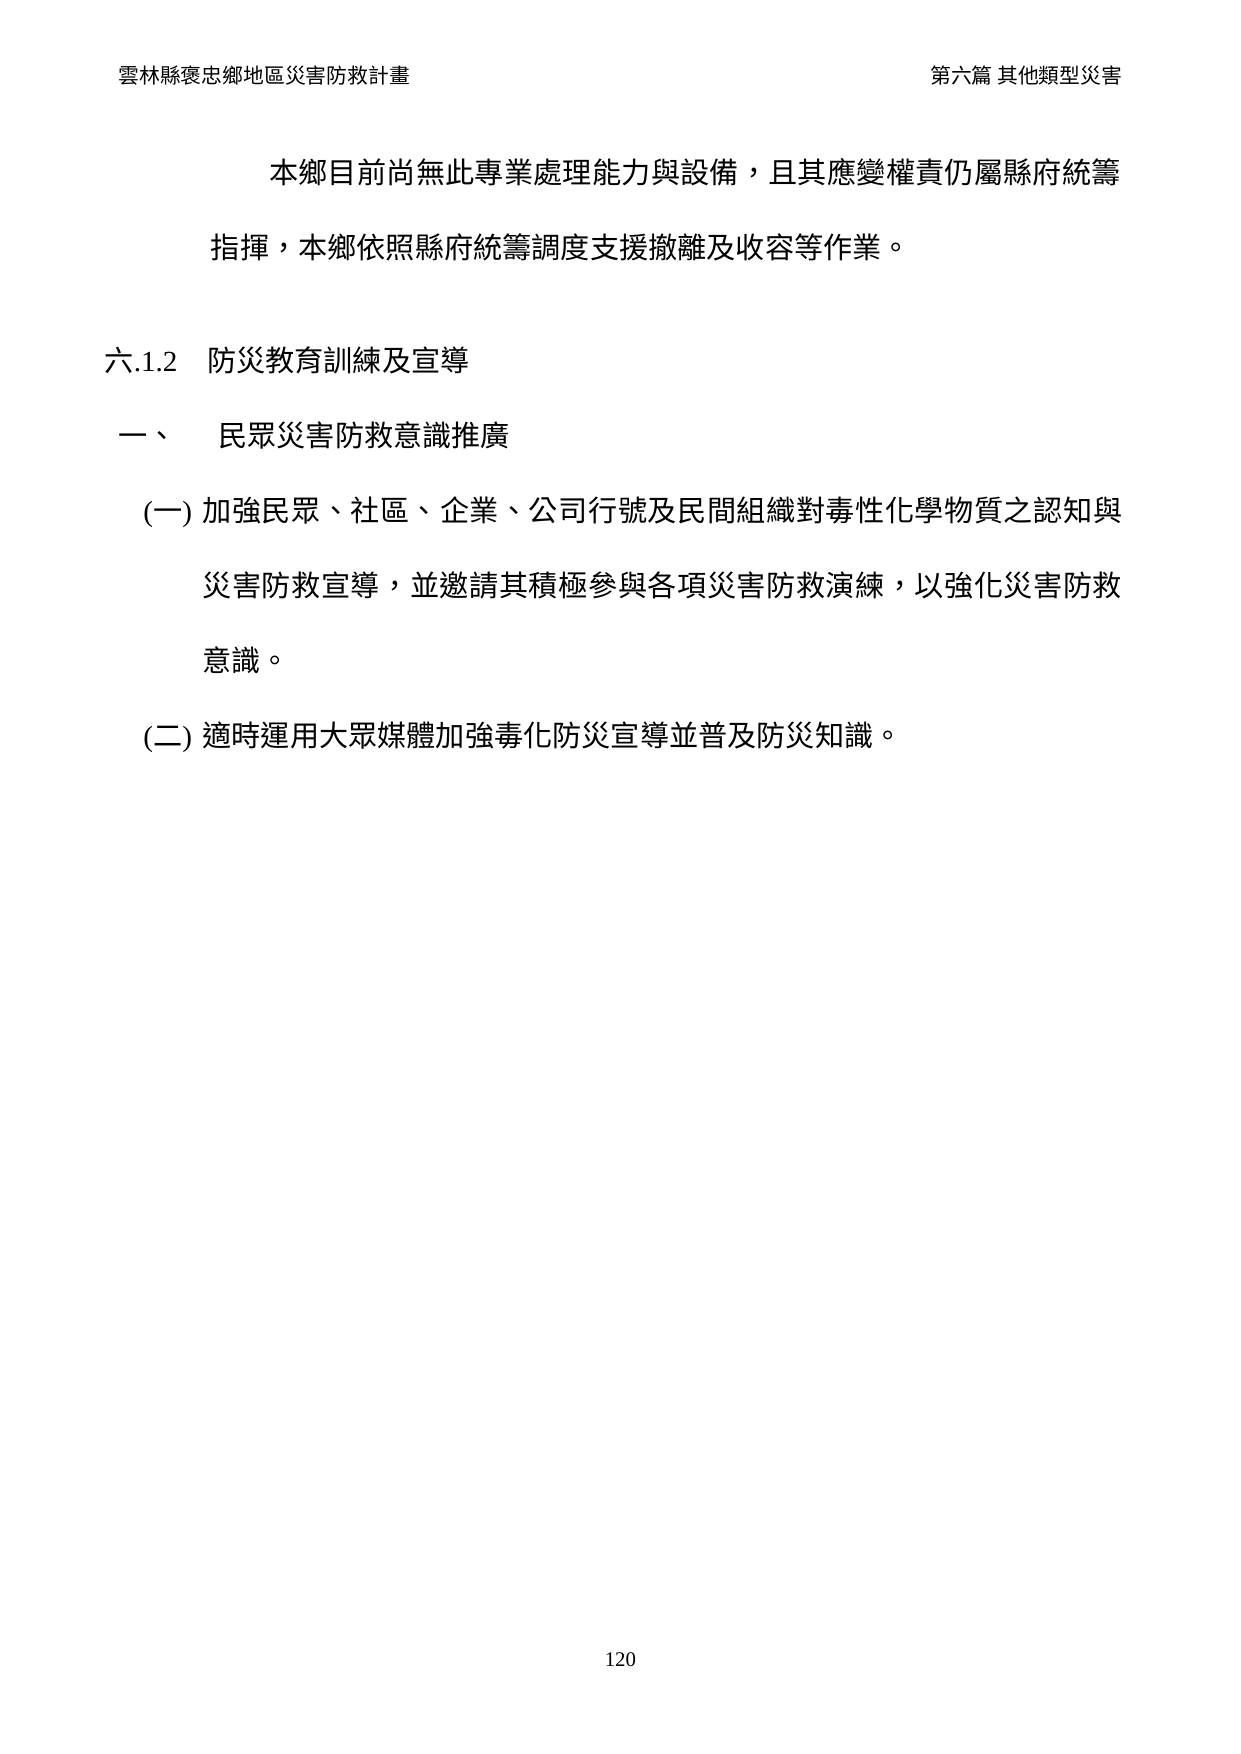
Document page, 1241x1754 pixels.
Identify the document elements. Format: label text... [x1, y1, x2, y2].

list 民眾災害防救意識推廣 [118, 389, 1122, 464]
text 本鄉目前尚無此專業處理能力與設備，且其應變權責仍屬縣府統籌指揮，本鄉依照縣府統籌調度支援撤離及收容等作業。 [211, 127, 1122, 277]
list 加強民眾、社區、企業、公司行號及民間組織對毒性化學物質之認知與災害防救宣導，並邀請其積極參與各項災害防救演練，以強化災害防救意識。 [143, 464, 1122, 689]
list 防災教育訓練及宣導 [177, 314, 1122, 389]
list 適時運用大眾媒體加強毒化防災宣導並普及防災知識。 [143, 689, 1122, 764]
